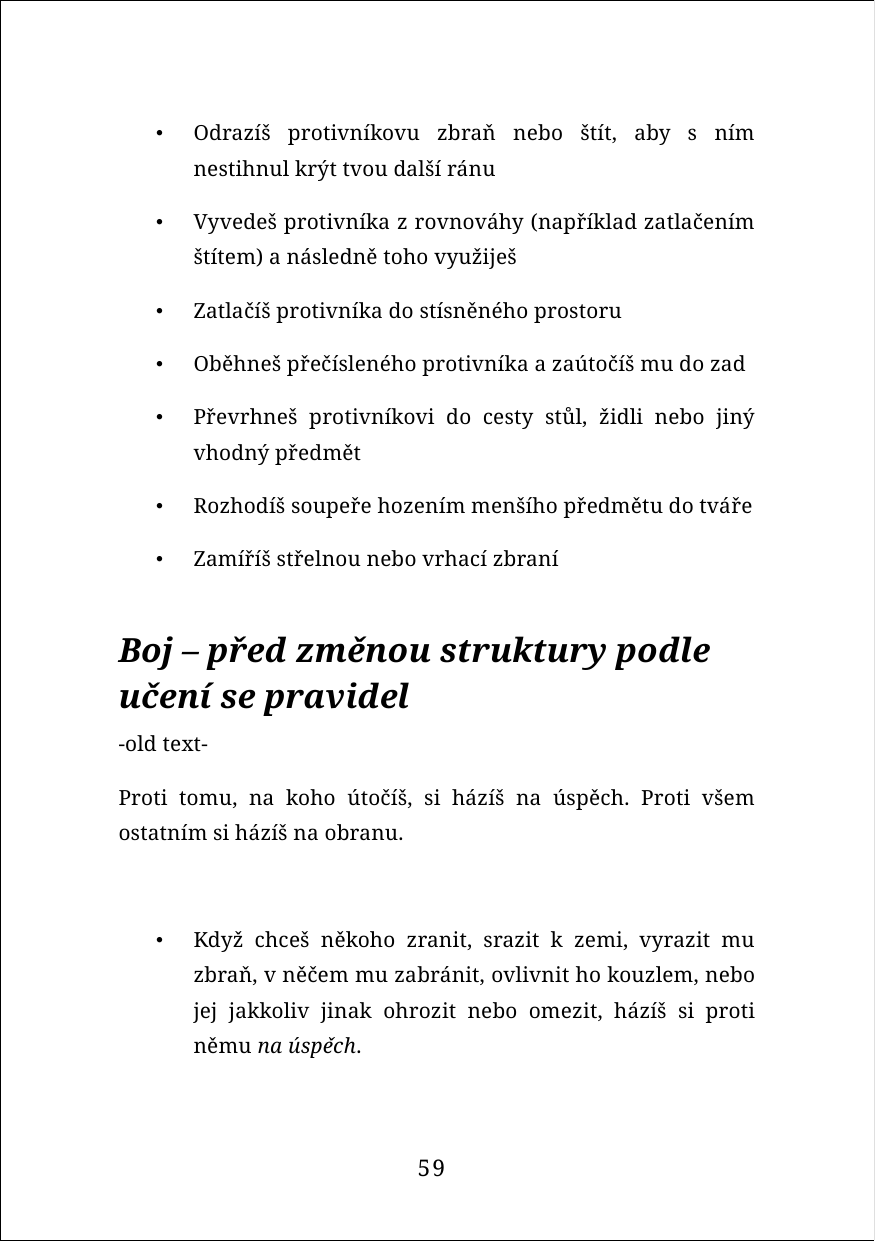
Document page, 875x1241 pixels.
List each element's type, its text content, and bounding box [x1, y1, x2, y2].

list Odrazíš protivníkovu zbraň nebo štít, aby s ním nestihnul krýt tvou další ránu [156, 118, 756, 182]
subtitle Boj – před změnou struktury podle učení se pravidel [118, 627, 756, 718]
list Zatlačíš protivníka do stísněného prostoru [156, 296, 756, 324]
list Zamíříš střelnou nebo vrhací zbraní [156, 544, 756, 573]
text -old text- [118, 729, 756, 758]
list Rozhodíš soupeře hozením menšího předmětu do tváře [156, 491, 756, 519]
text Proti tomu, na koho útočíš, si házíš na úspěch. Proti všem ostatním si házíš na obranu. [118, 783, 756, 847]
list Když chceš někoho zranit, srazit k zemi, vyrazit mu zbraň, v něčem mu zabránit, ovlivnit ho kouzlem, nebo jej jakkoliv jinak ohrozit nebo omezit, házíš si proti němu na úspěch. [156, 925, 756, 1060]
list Vyvedeš protivníka z rovnováhy (například zatlačením štítem) a následně toho využiješ [156, 207, 756, 271]
list Převrhneš protivníkovi do cesty stůl, židli nebo jiný vhodný předmět [156, 402, 756, 466]
list Oběhneš přečísleného protivníka a zaútočíš mu do zad [156, 349, 756, 377]
